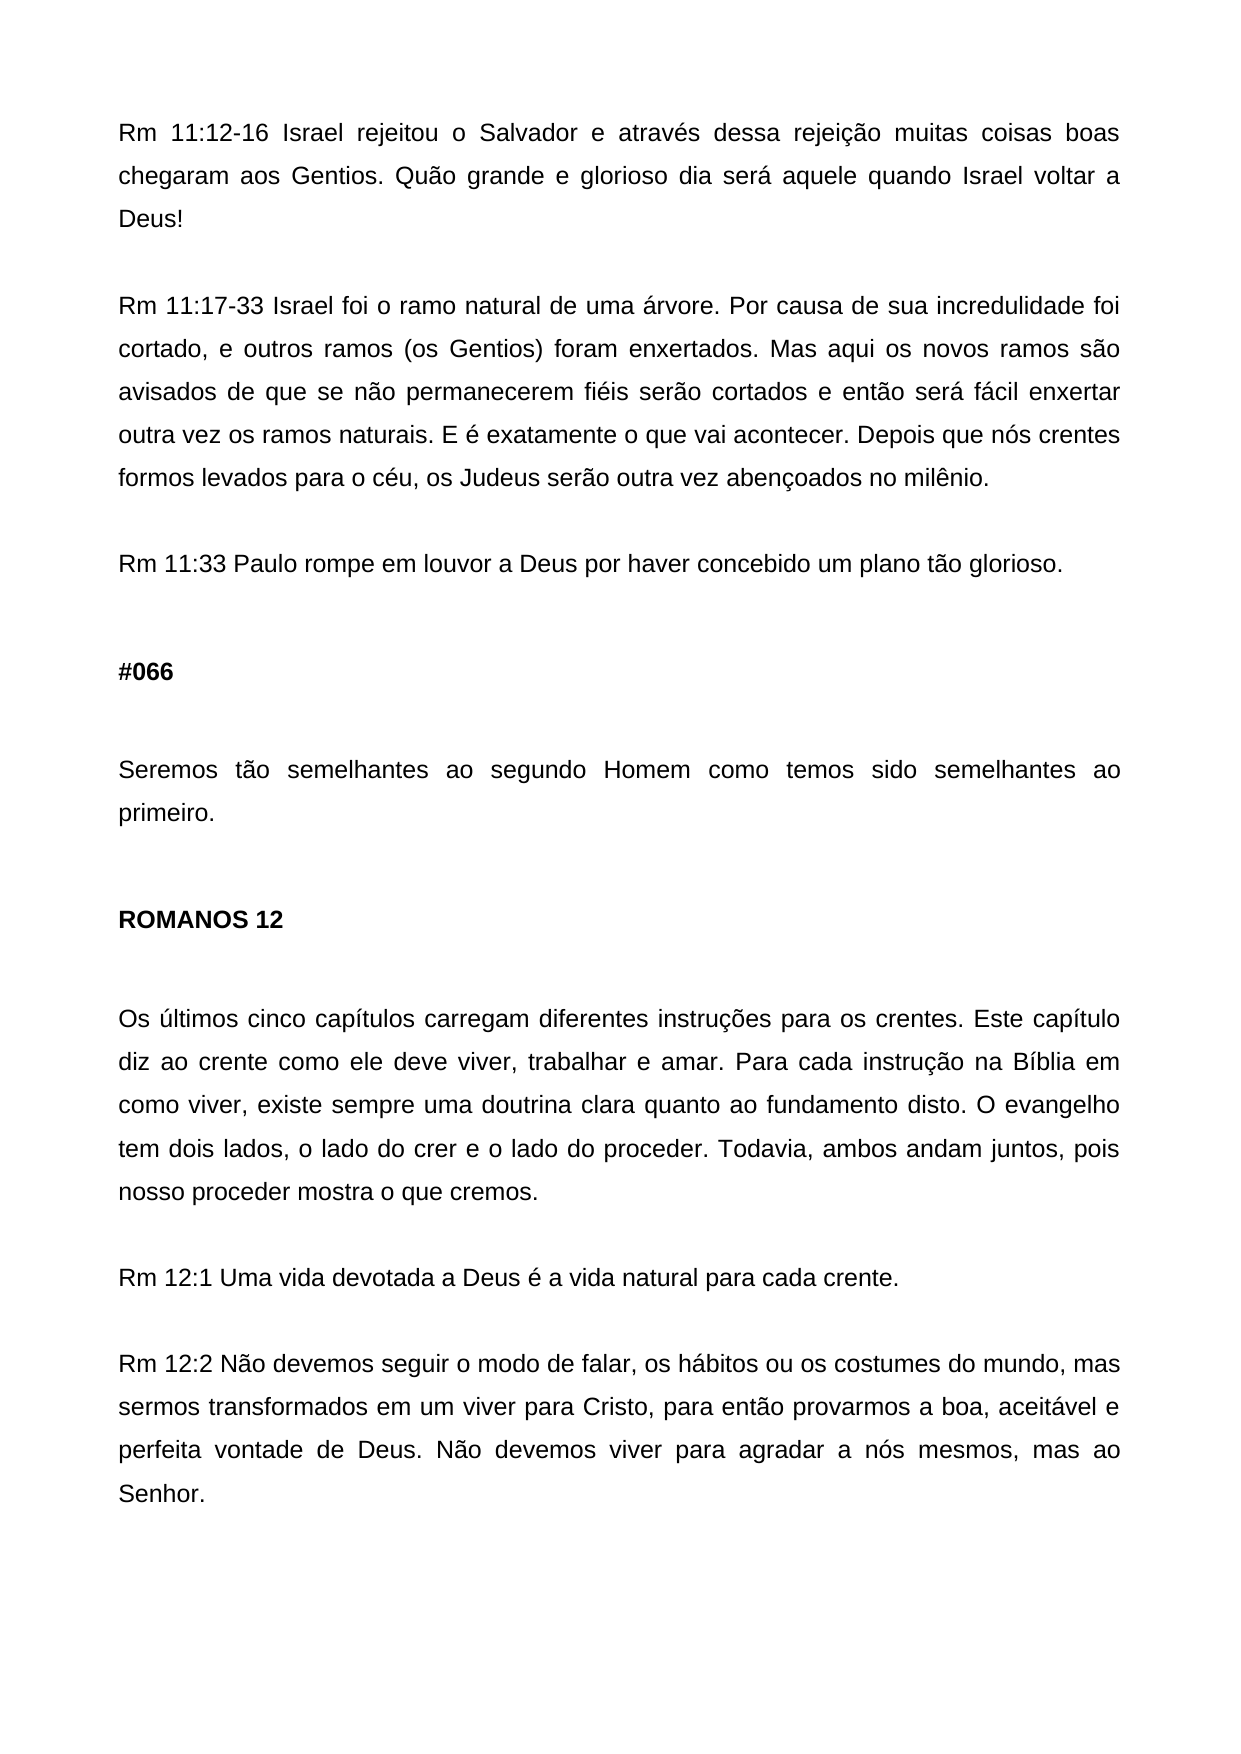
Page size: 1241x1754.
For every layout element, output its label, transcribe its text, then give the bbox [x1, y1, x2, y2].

subtitle #066 [118, 656, 1122, 685]
text Rm 11:12-16 Israel rejeitou o Salvador e através dessa rejeição muitas coisas boas chegaram aos Gentios. Quão grande e glorioso dia será aquele quando Israel voltar a Deus! [118, 118, 1122, 233]
text Rm 11:33 Paulo rompe em louvor a Deus por haver concebido um plano tão glorioso. [118, 549, 1122, 578]
text Os últimos cinco capítulos carregam diferentes instruções para os crentes. Este capítulo diz ao crente como ele deve viver, trabalhar e amar. Para cada instrução na Bíblia em como viver, existe sempre uma doutrina clara quanto ao fundamento disto. O evangelho tem dois lados, o lado do crer e o lado do proceder. Todavia, ambos andam juntos, pois nosso proceder mostra o que cremos. [118, 1004, 1122, 1205]
subtitle ROMANOS 12 [118, 905, 1122, 934]
text Seremos tão semelhantes ao segundo Homem como temos sido semelhantes ao primeiro. [118, 755, 1122, 827]
text Rm 11:17-33 Israel foi o ramo natural de uma árvore. Por causa de sua incredulidade foi cortado, e outros ramos (os Gentios) foram enxertados. Mas aqui os novos ramos são avisados de que se não permanecerem fiéis serão cortados e então será fácil enxertar outra vez os ramos naturais. E é exatamente o que vai acontecer. Depois que nós crentes formos levados para o céu, os Judeus serão outra vez abençoados no milênio. [118, 291, 1122, 492]
text Rm 12:1 Uma vida devotada a Deus é a vida natural para cada crente. [118, 1263, 1122, 1292]
text Rm 12:2 Não devemos seguir o modo de falar, os hábitos ou os costumes do mundo, mas sermos transformados em um viver para Cristo, para então provarmos a boa, aceitável e perfeita vontade de Deus. Não devemos viver para agradar a nós mesmos, mas ao Senhor. [118, 1349, 1122, 1507]
